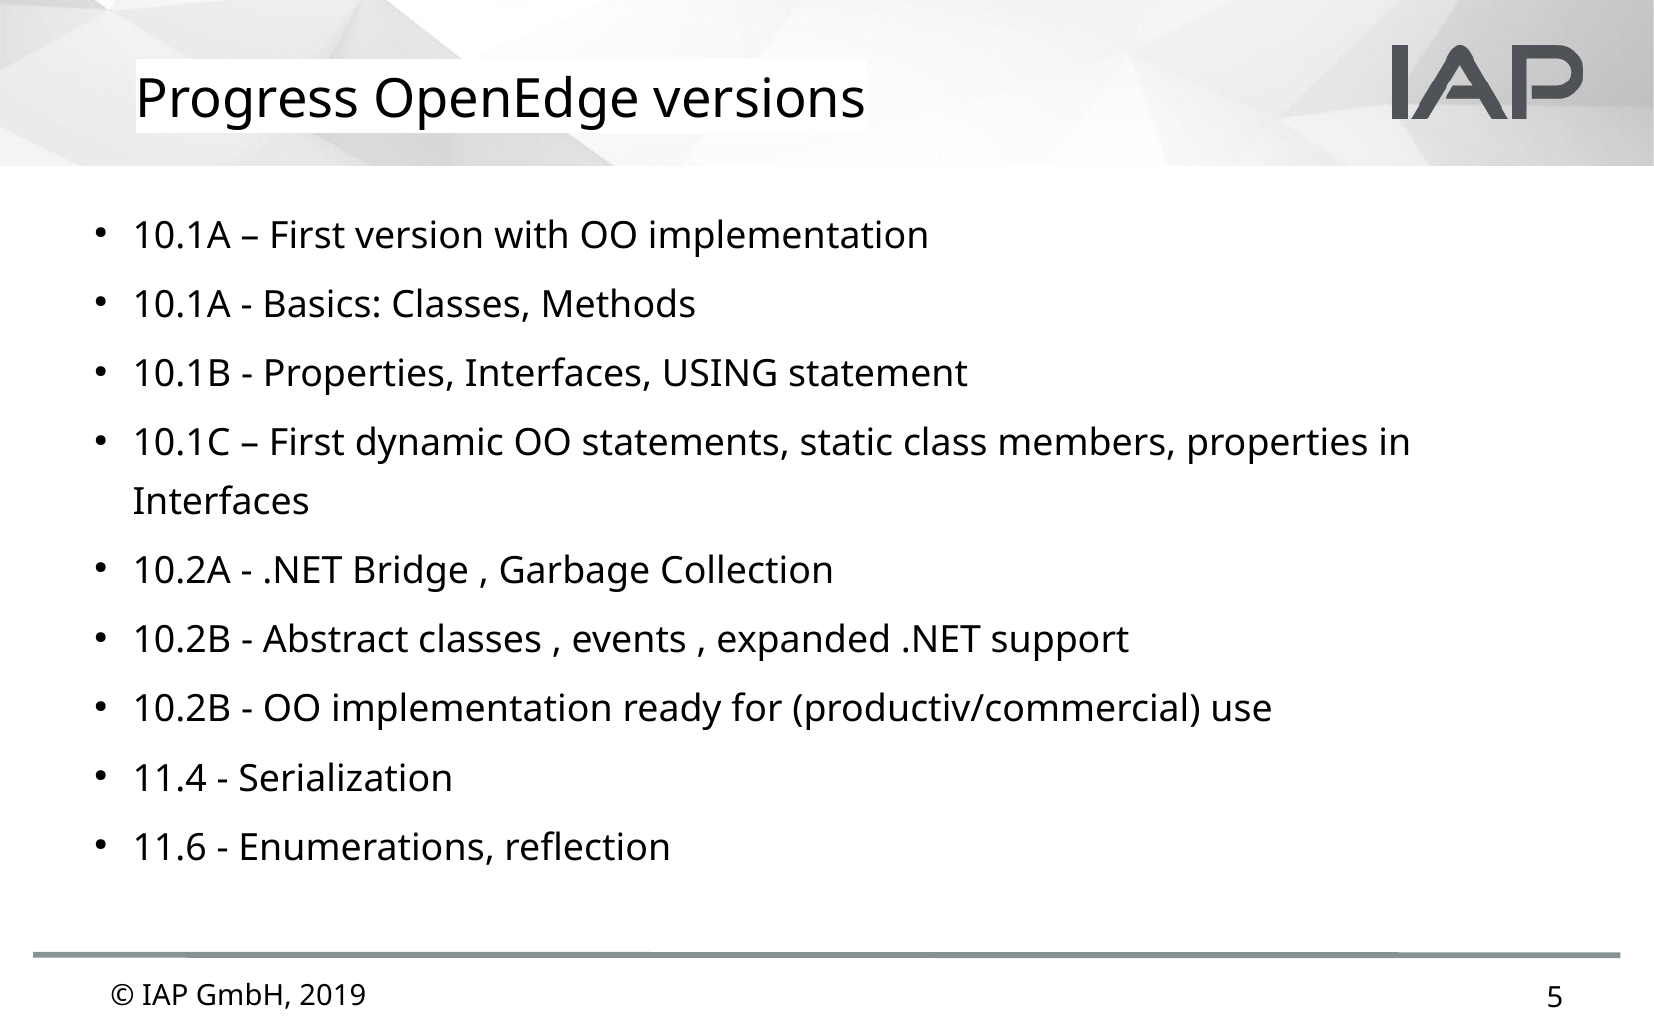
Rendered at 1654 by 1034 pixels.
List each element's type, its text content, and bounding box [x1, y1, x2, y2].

picture [0, 0, 1654, 166]
title Progress OpenEdge versions [135, 41, 1264, 152]
list 10.1A – First version with OO implementation 10.1A - Basics: Classes, Methods 10.1B - Properties, Interfaces, USING statement 10.1C – First dynamic OO statements, static class members, properties in Interfaces 10.2A - .NET Bridge , Garbage Collection 10.2B - Abstract classes , events , expanded .NET support 10.2B - OO implementation ready for (productiv/commercial) use 11.4 - Serialization 11.6 - Enumerations, reflection [76, 200, 1589, 922]
